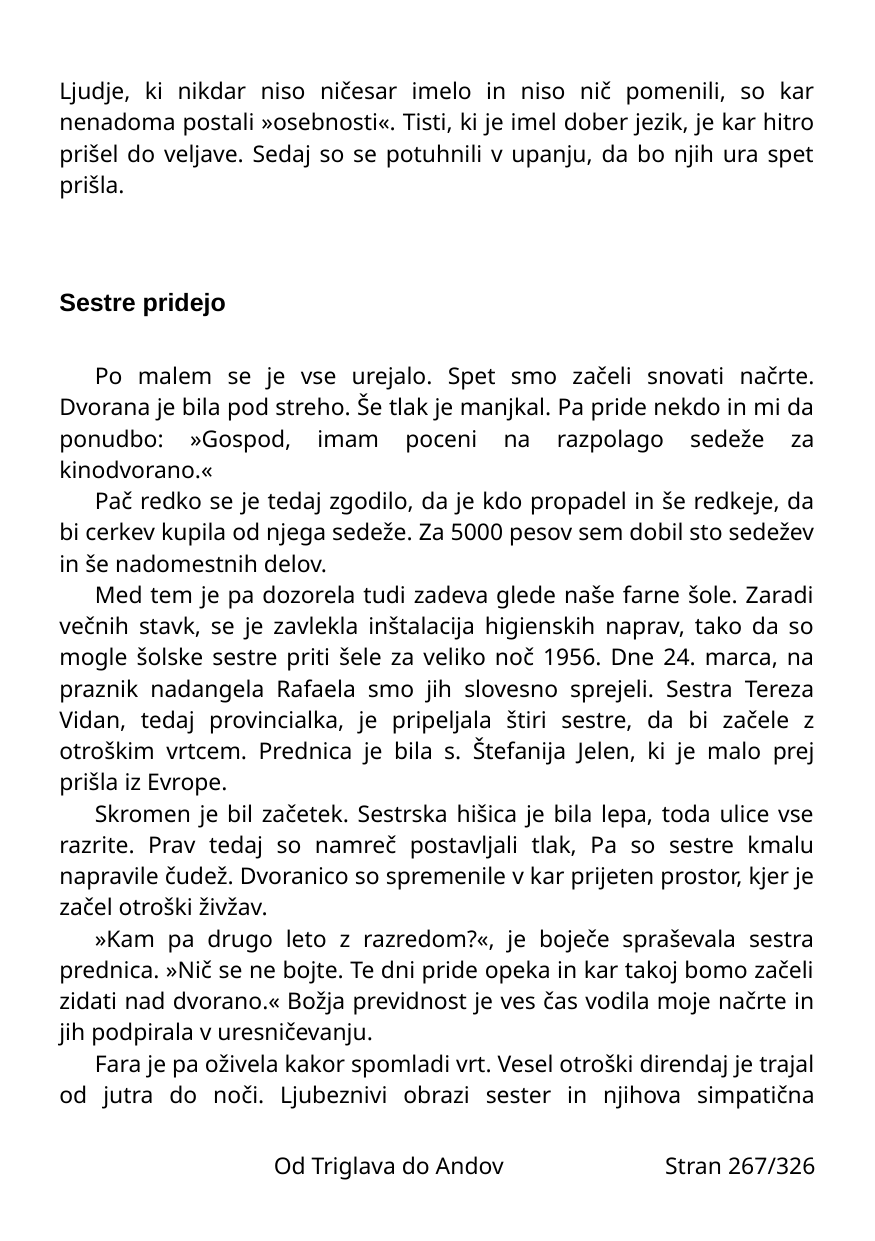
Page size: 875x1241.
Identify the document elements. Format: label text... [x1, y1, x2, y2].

text Skromen je bil začetek. Sestrska hišica je bila lepa, toda ulice vse razrite. Prav tedaj so namreč postavljali tlak, Pa so sestre kmalu napravile čudež. Dvoranico so spremenile v kar prijeten prostor, kjer je začel otroški živžav. [59, 797, 815, 922]
text »Kam pa drugo leto z razredom?«, je boječe spraševala sestra prednica. »Nič se ne bojte. Te dni pride opeka in kar takoj bomo začeli zidati nad dvorano.« Božja previdnost je ves čas vodila moje načrte in jih podpirala v uresničevanju. [59, 922, 815, 1047]
text Med tem je pa dozorela tudi zadeva glede naše farne šole. Zaradi večnih stavk, se je zavlekla inštalacija higienskih naprav, tako da so mogle šolske sestre priti šele za veliko noč 1956. Dne 24. marca, na praznik nadangela Rafaela smo jih slovesno sprejeli. Sestra Tereza Vidan, tedaj provincialka, je pripeljala štiri sestre, da bi začele z otroškim vrtcem. Prednica je bila s. Štefanija Jelen, ki je malo prej prišla iz Evrope. [59, 579, 815, 797]
text Po malem se je vse urejalo. Spet smo začeli snovati načrte. Dvorana je bila pod streho. Še tlak je manjkal. Pa pride nekdo in mi da ponudbo: »Gospod, imam poceni na razpolago sedeže za kinodvorano.« [59, 360, 815, 485]
text Fara je pa oživela kakor spomladi vrt. Vesel otroški direndaj je trajal od jutra do noči. Ljubeznivi obrazi sester in njihova simpatična [59, 1047, 815, 1110]
subtitle Sestre pridejo [59, 287, 815, 316]
text Pač redko se je tedaj zgodilo, da je kdo propadel in še redkeje, da bi cerkev kupila od njega sedeže. Za 5000 pesov sem dobil sto sedežev in še nadomestnih delov. [59, 485, 815, 579]
text Ljudje, ki nikdar niso ničesar imelo in niso nič pomenili, so kar nenadoma postali »osebnosti«. Tisti, ki je imel dober jezik, je kar hitro prišel do veljave. Sedaj so se potuhnili v upanju, da bo njih ura spet prišla. [59, 75, 815, 200]
